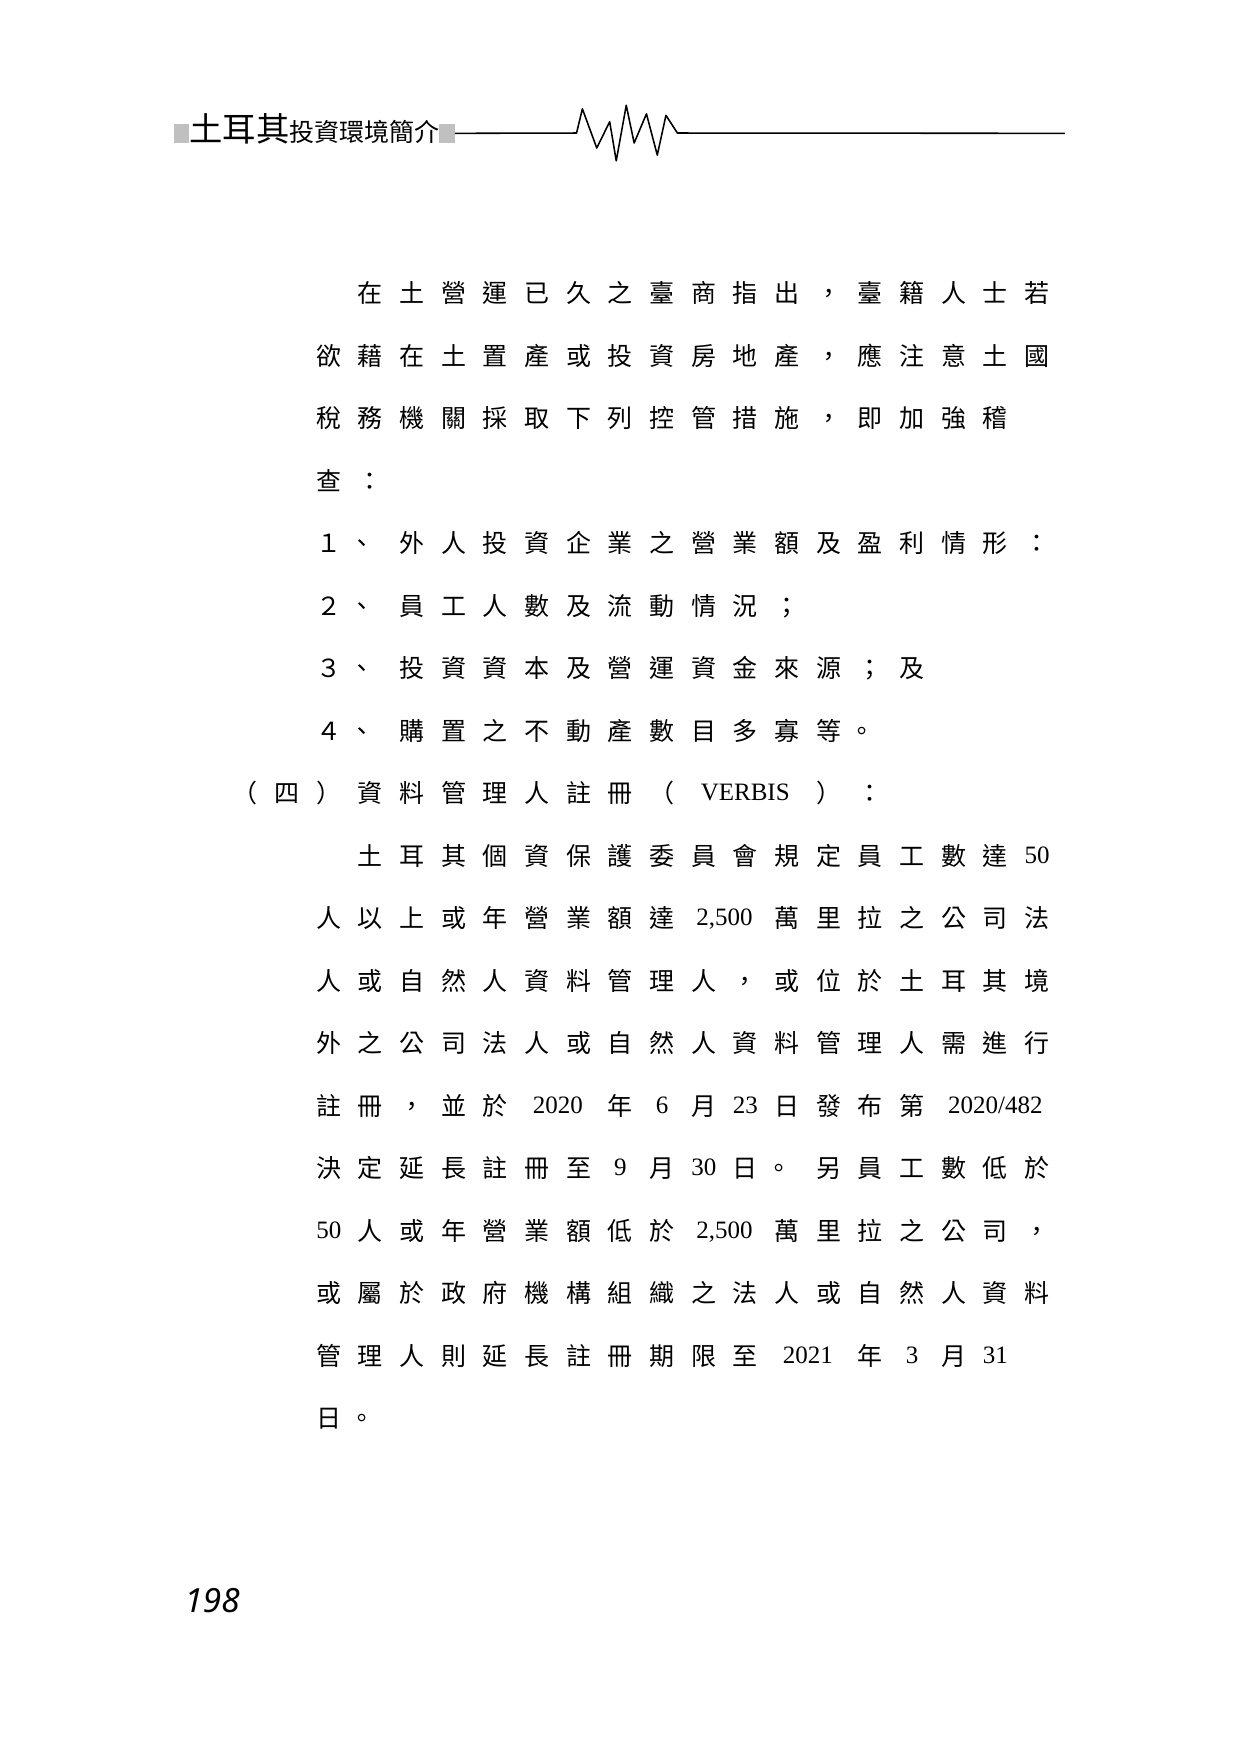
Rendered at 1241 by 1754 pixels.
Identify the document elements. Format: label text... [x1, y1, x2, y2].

text ２、員工人數及流動情況； [283, 563, 1058, 625]
text 在土營運已久之臺商指出，臺籍人士若欲藉在土置產或投資房地產，應注意土國稅務機關採取下列控管措施，即加強稽查： [281, 250, 1058, 500]
text 土耳其個資保護委員會規定員工數達50人以上或年營業額達2,500萬里拉之公司法人或自然人資料管理人，或位於土耳其境外之公司法人或自然人資料管理人需進行註冊，並於2020年6月23日發布第2020/482決定延長註冊至9月30日。另員工數低於50人或年營業額低於2,500萬里拉之公司，或屬於政府機構組織之法人或自然人資料管理人則延長註冊期限至2021年3月31日。 [281, 813, 1058, 1438]
text ３、投資資本及營運資金來源；及 [283, 625, 1058, 688]
text １、外人投資企業之營業額及盈利情形： [283, 500, 1058, 563]
text ４、購置之不動產數目多寡等。 [281, 688, 1058, 750]
text （四）資料管理人註冊（VERBIS）： [207, 750, 1058, 813]
